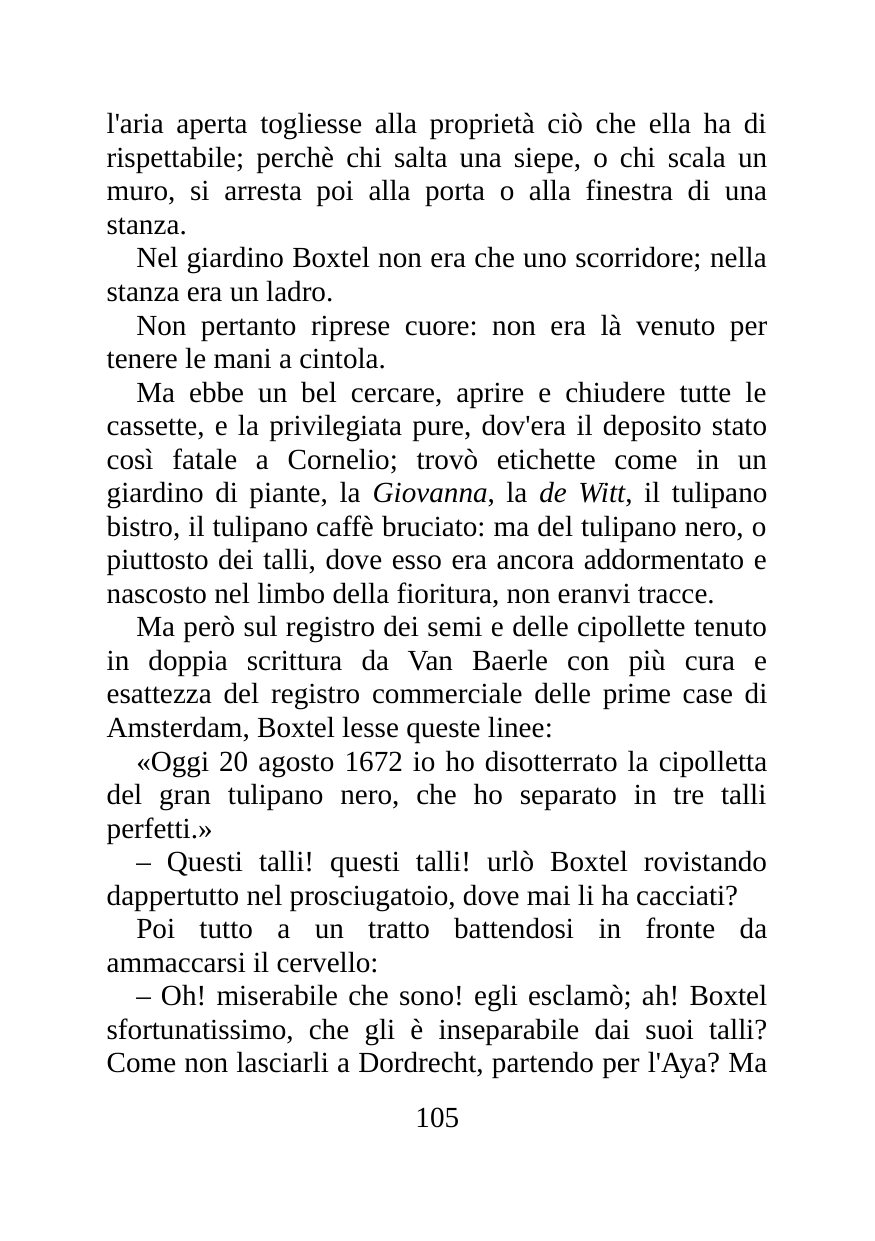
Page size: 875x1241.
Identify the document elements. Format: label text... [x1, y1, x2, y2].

text Nel giardino Boxtel non era che uno scorridore; nella stanza era un ladro. [106, 241, 768, 308]
text Poi tutto a un tratto battendosi in fronte da ammaccarsi il cervello: [106, 911, 768, 978]
text Non pertanto riprese cuore: non era là venuto per tenere le mani a cintola. [106, 308, 768, 375]
text Ma però sul registro dei semi e delle cipollette tenuto in doppia scrittura da Van Baerle con più cura e esattezza del registro commerciale delle prime case di Amsterdam, Boxtel lesse queste linee: [106, 609, 768, 744]
text Ma ebbe un bel cercare, aprire e chiudere tutte le cassette, e la privilegiata pure, dov'era il deposito stato così fatale a Cornelio; trovò etichette come in un giardino di piante, la Giovanna, la de Witt, il tulipano bistro, il tulipano caffè bruciato: ma del tulipano nero, o piuttosto dei talli, dove esso era ancora addormentato e nascosto nel limbo della fioritura, non eranvi tracce. [106, 375, 768, 609]
text «Oggi 20 agosto 1672 io ho disotterrato la cipolletta del gran tulipano nero, che ho separato in tre talli perfetti.» [106, 744, 768, 844]
text ‒ Oh! miserabile che sono! egli esclamò; ah! Boxtel sfortunatissimo, che gli è inseparabile dai suoi talli? Come non lasciarli a Dordrecht, partendo per l'Aya? Ma [106, 978, 768, 1079]
text l'aria aperta togliesse alla proprietà ciò che ella ha di rispettabile; perchè chi salta una siepe, o chi scala un muro, si arresta poi alla porta o alla finestra di una stanza. [106, 106, 768, 241]
text ‒ Questi talli! questi talli! urlò Boxtel rovistando dappertutto nel prosciugatoio, dove mai li ha cacciati? [106, 844, 768, 911]
